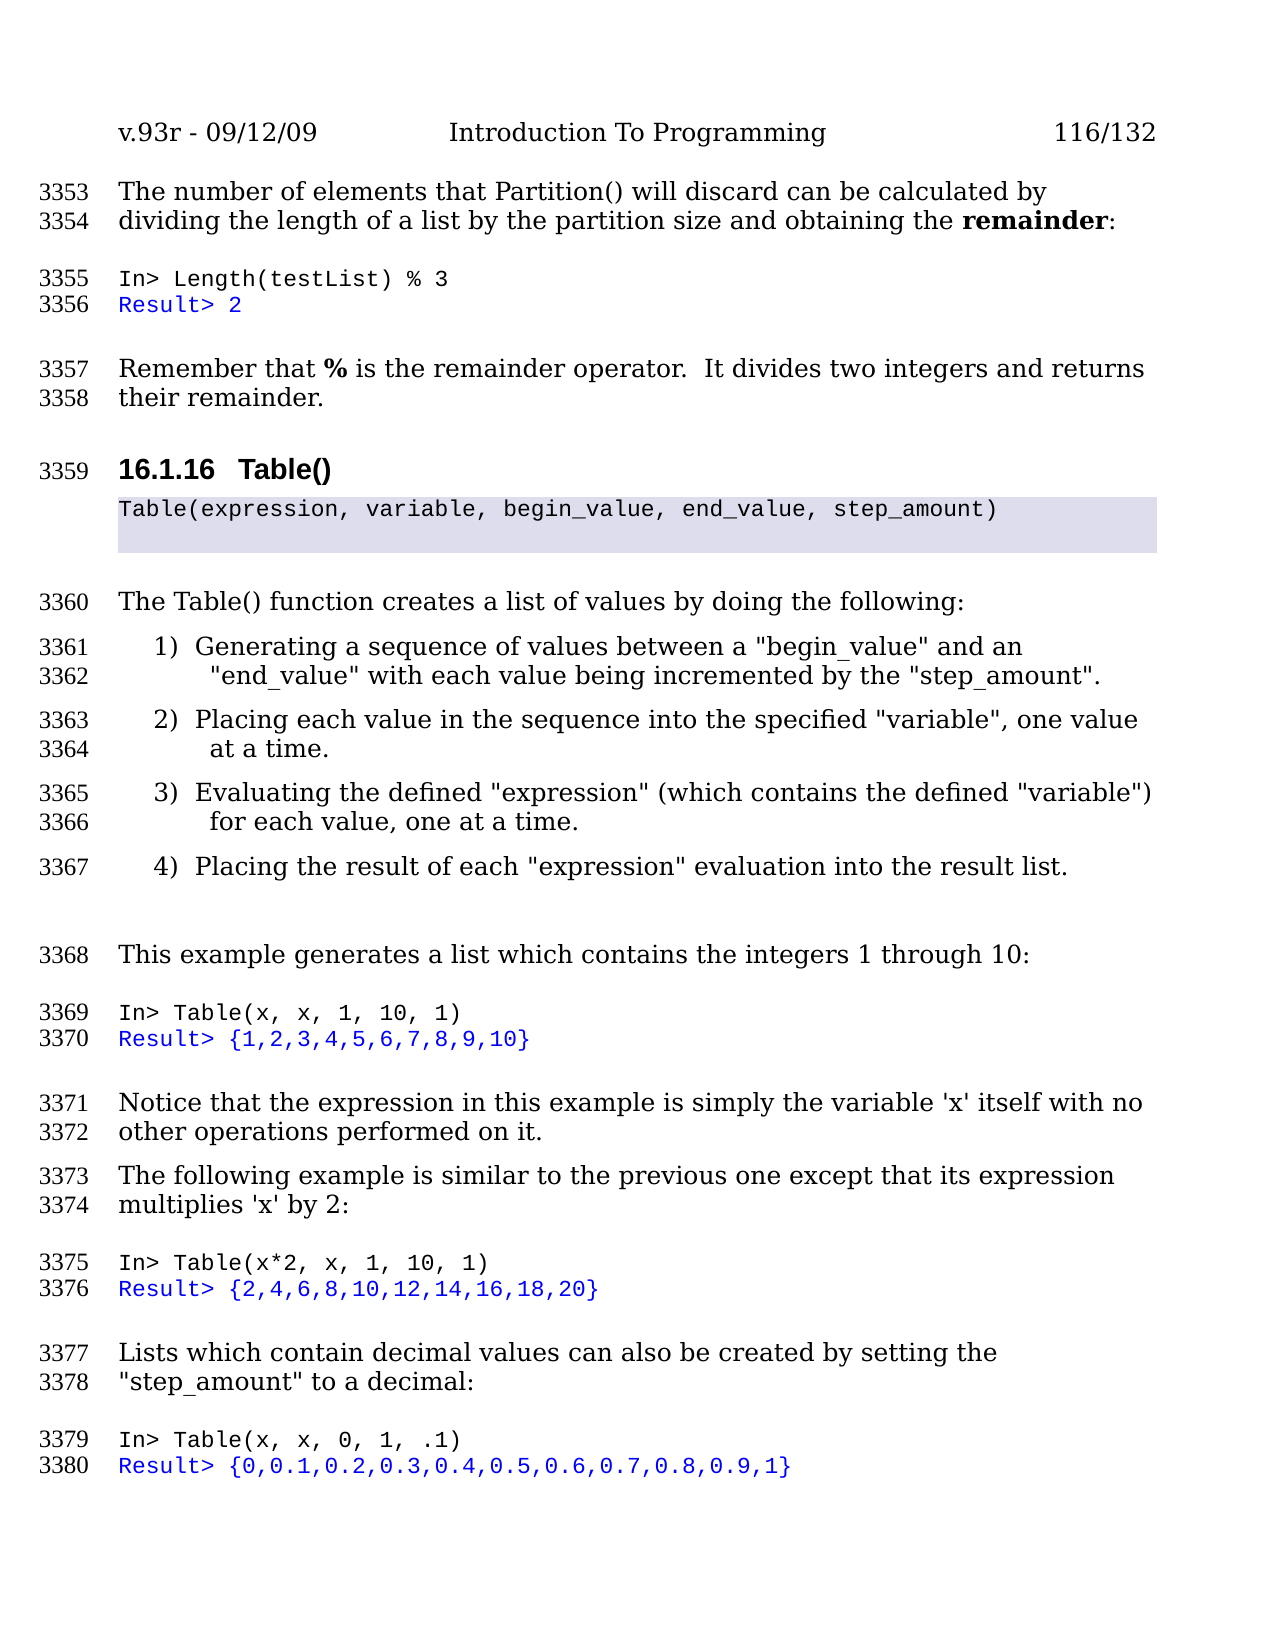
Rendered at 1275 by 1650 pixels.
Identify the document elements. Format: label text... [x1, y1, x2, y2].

text In> Table(x, x, 0, 1, .1) [118, 1429, 1157, 1454]
text This example generates a list which contains the integers 1 through 10: [118, 940, 1157, 969]
text In> Table(x*2, x, 1, 10, 1) [118, 1252, 1157, 1277]
text 1) Generating a sequence of values between a "begin_value" and an "end_value" with each value being incremented by the "step_amount". [153, 632, 1157, 690]
text In> Table(x, x, 1, 10, 1) [118, 1001, 1157, 1027]
table_header Table(expression, variable, begin_value, end_value, step_amount) [118, 497, 1157, 553]
text The number of elements that Partition() will discard can be calculated by dividing the length of a list by the partition size and obtaining the remainder: [118, 177, 1157, 235]
text Lists which contain decimal values can also be created by setting the "step_amount" to a decimal: [118, 1338, 1157, 1397]
text Result> {2,4,6,8,10,12,14,16,18,20} [118, 1277, 1157, 1303]
text Result> 2 [118, 293, 1157, 319]
text In> Length(testList) % 3 [118, 267, 1157, 293]
text 4) Placing the result of each "expression" evaluation into the result list. [153, 852, 1157, 881]
text 3) Evaluating the defined "expression" (which contains the defined "variable") for each value, one at a time. [153, 778, 1157, 837]
subtitle Table() [118, 452, 1157, 485]
text 2) Placing each value in the sequence into the specified "variable", one value at a time. [153, 705, 1157, 763]
text Remember that % is the remainder operator. It divides two integers and returns their remainder. [118, 354, 1157, 413]
text The following example is similar to the previous one except that its expression multiplies 'x' by 2: [118, 1161, 1157, 1219]
text The Table() function creates a list of values by doing the following: [118, 587, 1157, 617]
text Notice that the expression in this example is simply the variable 'x' itself with no other operations performed on it. [118, 1088, 1157, 1146]
text Result> {0,0.1,0.2,0.3,0.4,0.5,0.6,0.7,0.8,0.9,1} [118, 1454, 1157, 1481]
text Result> {1,2,3,4,5,6,7,8,9,10} [118, 1027, 1157, 1053]
